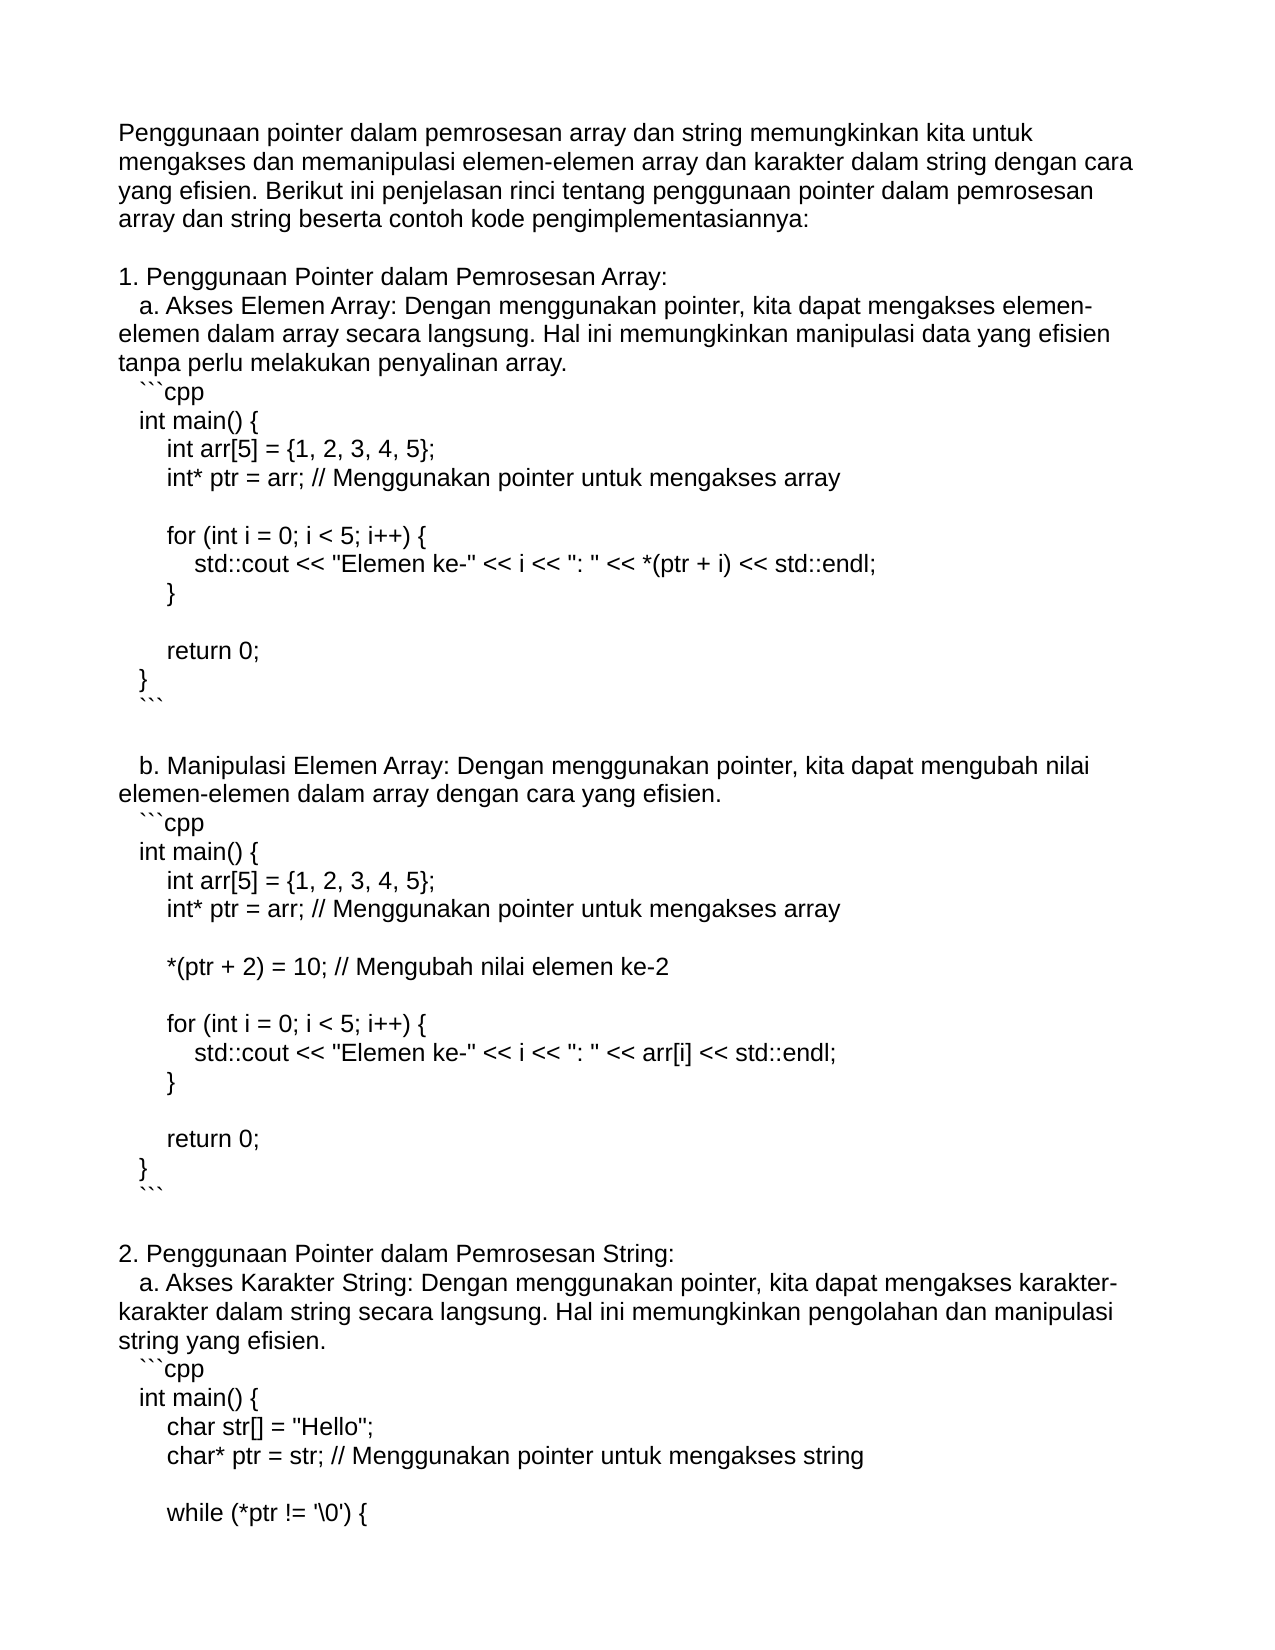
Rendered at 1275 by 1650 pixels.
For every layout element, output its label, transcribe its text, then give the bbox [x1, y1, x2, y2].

text } [118, 1153, 1157, 1182]
text ``` [118, 1182, 1157, 1211]
text int main() { [118, 837, 1157, 866]
text int main() { [118, 406, 1157, 434]
text } [118, 578, 1157, 607]
text a. Akses Karakter String: Dengan menggunakan pointer, kita dapat mengakses karakter-karakter dalam string secara langsung. Hal ini memungkinkan pengolahan dan manipulasi string yang efisien. [118, 1268, 1157, 1354]
text *(ptr + 2) = 10; // Mengubah nilai elemen ke-2 [118, 952, 1157, 981]
text ```cpp [118, 1354, 1157, 1383]
text int* ptr = arr; // Menggunakan pointer untuk mengakses array [118, 894, 1157, 923]
text } [118, 664, 1157, 693]
text ```cpp [118, 808, 1157, 837]
text b. Manipulasi Elemen Array: Dengan menggunakan pointer, kita dapat mengubah nilai elemen-elemen dalam array dengan cara yang efisien. [118, 751, 1157, 808]
text int* ptr = arr; // Menggunakan pointer untuk mengakses array [118, 463, 1157, 492]
text return 0; [118, 1124, 1157, 1153]
text for (int i = 0; i < 5; i++) { [118, 1009, 1157, 1038]
text Penggunaan pointer dalam pemrosesan array dan string memungkinkan kita untuk mengakses dan memanipulasi elemen-elemen array dan karakter dalam string dengan cara yang efisien. Berikut ini penjelasan rinci tentang penggunaan pointer dalam pemrosesan array dan string beserta contoh kode pengimplementasiannya: [118, 118, 1157, 233]
text for (int i = 0; i < 5; i++) { [118, 521, 1157, 549]
text int main() { [118, 1383, 1157, 1412]
text char* ptr = str; // Menggunakan pointer untuk mengakses string [118, 1441, 1157, 1469]
text ```cpp [118, 377, 1157, 406]
text ``` [118, 693, 1157, 722]
text 1. Penggunaan Pointer dalam Pemrosesan Array: [118, 262, 1157, 291]
text 2. Penggunaan Pointer dalam Pemrosesan String: [118, 1239, 1157, 1268]
text std::cout << "Elemen ke-" << i << ": " << *(ptr + i) << std::endl; [118, 549, 1157, 578]
text a. Akses Elemen Array: Dengan menggunakan pointer, kita dapat mengakses elemen-elemen dalam array secara langsung. Hal ini memungkinkan manipulasi data yang efisien tanpa perlu melakukan penyalinan array. [118, 291, 1157, 377]
text return 0; [118, 636, 1157, 664]
text std::cout << "Elemen ke-" << i << ": " << arr[i] << std::endl; [118, 1038, 1157, 1067]
text int arr[5] = {1, 2, 3, 4, 5}; [118, 866, 1157, 894]
text int arr[5] = {1, 2, 3, 4, 5}; [118, 434, 1157, 463]
text char str[] = "Hello"; [118, 1412, 1157, 1441]
text while (*ptr != '\0') { [118, 1498, 1157, 1527]
text } [118, 1067, 1157, 1096]
